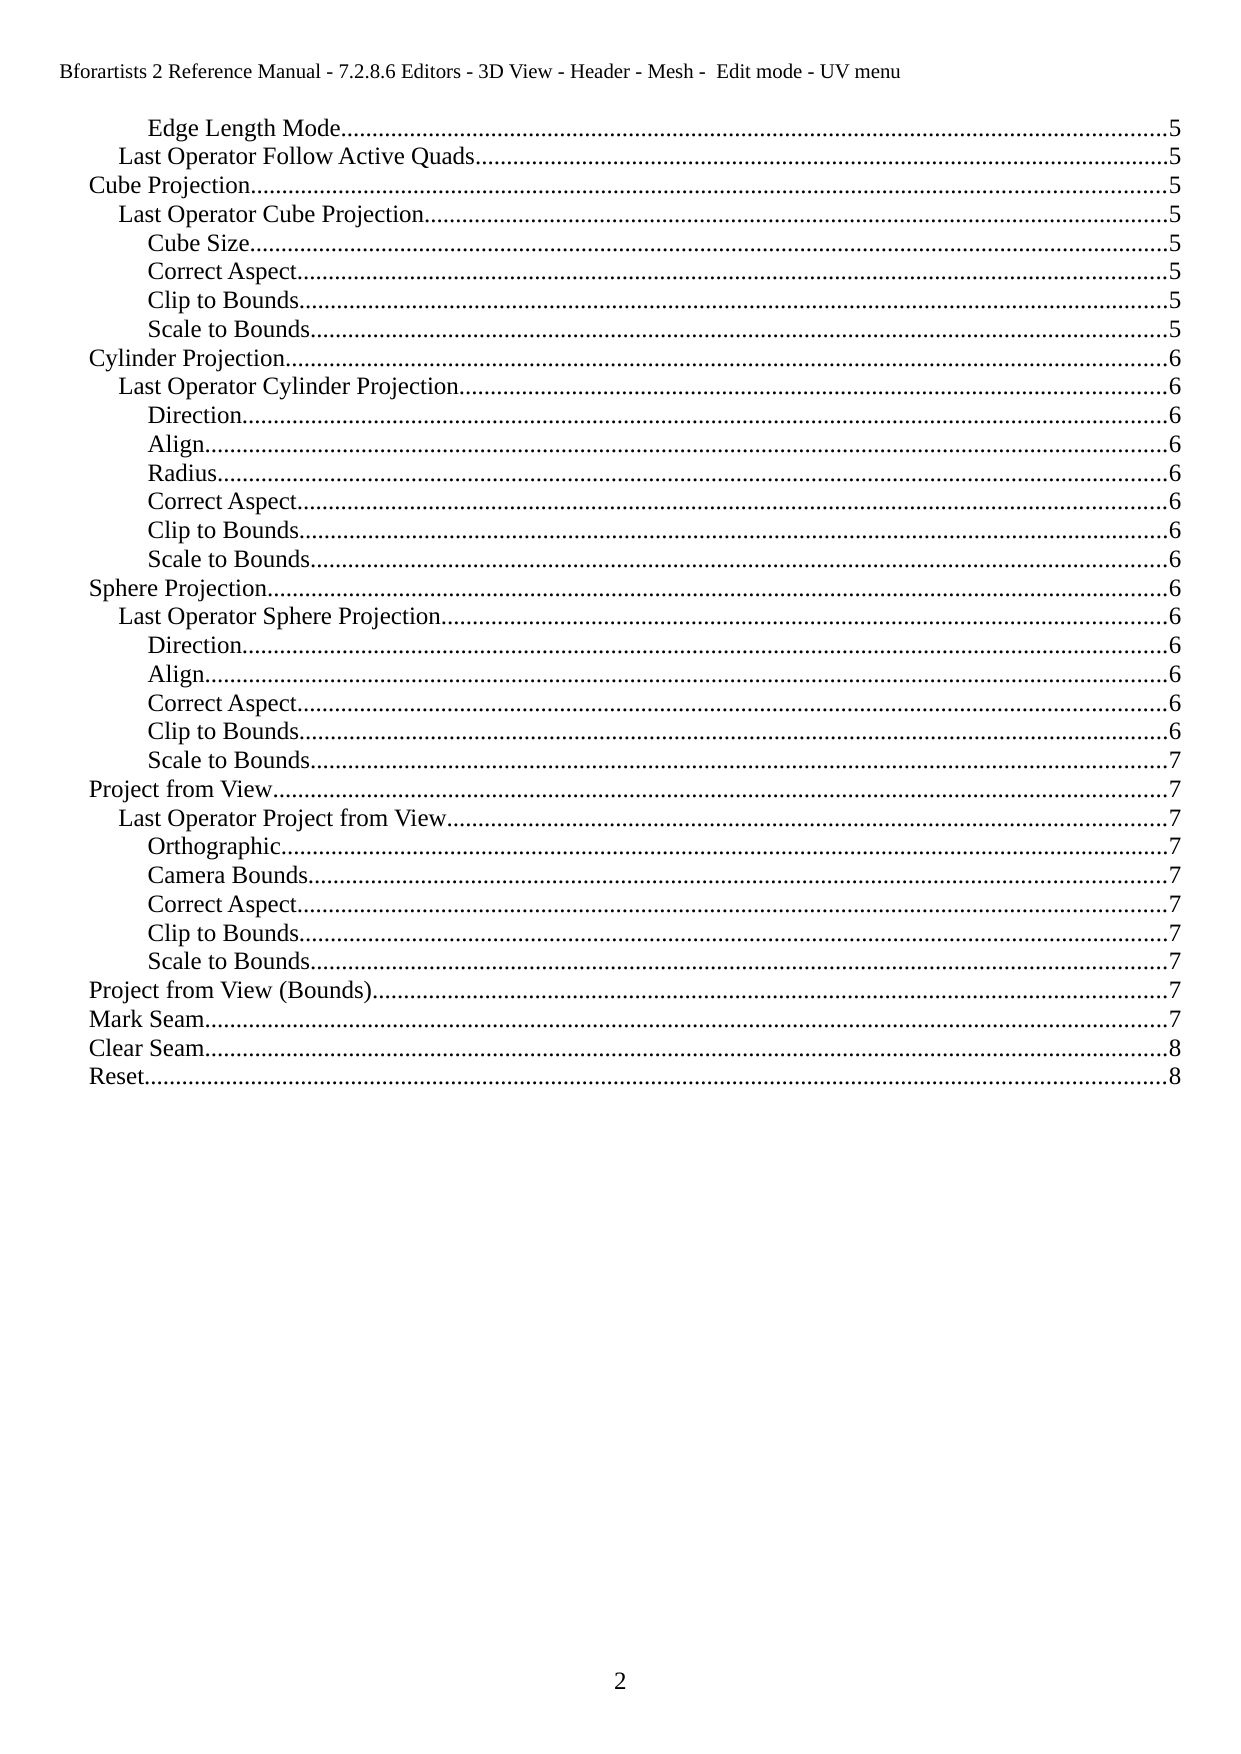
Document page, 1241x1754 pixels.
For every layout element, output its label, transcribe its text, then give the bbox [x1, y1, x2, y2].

text Cube Size 5 [147, 228, 1181, 256]
text Camera Bounds 7 [147, 860, 1181, 889]
text Last Operator Cylinder Projection 6 [118, 371, 1181, 400]
text Direction 6 [147, 630, 1181, 659]
text Correct Aspect 6 [147, 688, 1181, 716]
text Cube Projection 5 [88, 170, 1181, 199]
text Reset 8 [88, 1061, 1181, 1090]
text Align 6 [147, 429, 1181, 458]
text Clip to Bounds 5 [147, 285, 1181, 314]
text Direction 6 [147, 400, 1181, 429]
text Project from View 7 [88, 774, 1181, 803]
text Correct Aspect 7 [147, 889, 1181, 918]
text Last Operator Cube Projection 5 [118, 199, 1181, 228]
text Clip to Bounds 7 [147, 918, 1181, 946]
text Cylinder Projection 6 [88, 343, 1181, 371]
text Scale to Bounds 6 [147, 544, 1181, 573]
text Correct Aspect 5 [147, 256, 1181, 285]
text Sphere Projection 6 [88, 573, 1181, 601]
text Radius 6 [147, 458, 1181, 486]
text Correct Aspect 6 [147, 486, 1181, 515]
text Scale to Bounds 5 [147, 314, 1181, 343]
text Clip to Bounds 6 [147, 716, 1181, 745]
text Scale to Bounds 7 [147, 946, 1181, 975]
text Scale to Bounds 7 [147, 745, 1181, 774]
text Project from View (Bounds) 7 [88, 975, 1181, 1004]
text Edge Length Mode 5 [147, 113, 1181, 141]
text Align 6 [147, 659, 1181, 688]
text Orthographic 7 [147, 831, 1181, 860]
text Clip to Bounds 6 [147, 515, 1181, 544]
text Last Operator Project from View 7 [118, 803, 1181, 831]
text Last Operator Follow Active Quads 5 [118, 141, 1181, 170]
text Last Operator Sphere Projection 6 [118, 601, 1181, 630]
text Clear Seam 8 [88, 1033, 1181, 1061]
text Mark Seam 7 [88, 1004, 1181, 1033]
